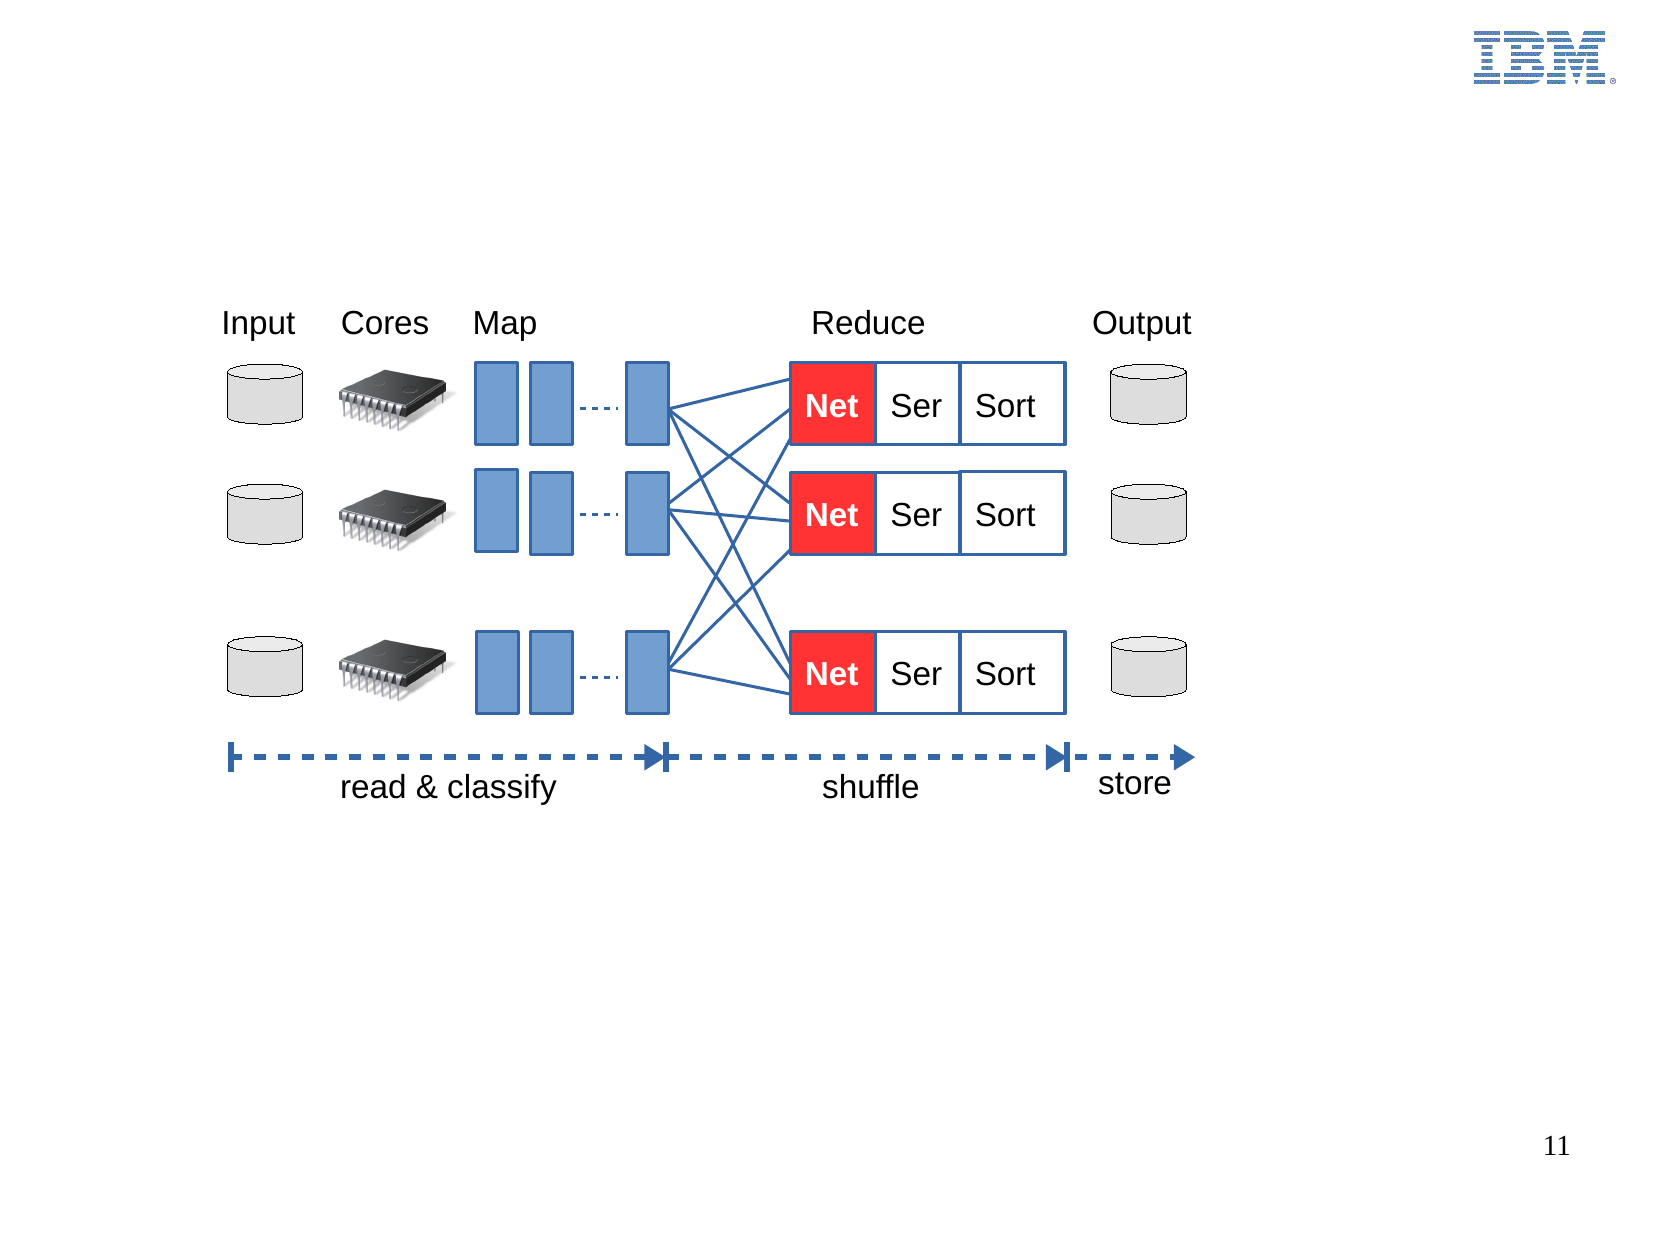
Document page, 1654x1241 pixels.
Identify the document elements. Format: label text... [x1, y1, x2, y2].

text_box Net [790, 631, 875, 714]
text_box read & classify [231, 761, 666, 818]
text_box store [1075, 757, 1196, 814]
text_box Ser [875, 472, 960, 555]
text_box [626, 631, 669, 714]
text_box [1110, 372, 1187, 425]
text_box Ser [875, 631, 960, 714]
text_box Input [191, 296, 326, 353]
text_box [227, 493, 303, 545]
text_box Ser [875, 362, 960, 445]
picture [338, 334, 459, 575]
text_box [1111, 645, 1187, 697]
text_box [626, 472, 669, 555]
text_box Output [1075, 296, 1209, 353]
text_box Sort [960, 631, 1066, 714]
text_box Cores [326, 296, 453, 353]
text_box Sort [960, 471, 1066, 555]
text_box [475, 469, 518, 552]
text_box [530, 362, 573, 445]
text_box Map [457, 296, 705, 356]
text_box Reduce [737, 296, 999, 353]
text_box [227, 373, 303, 425]
text_box [626, 362, 669, 445]
picture [338, 604, 459, 725]
text_box Sort [960, 362, 1066, 445]
text_box Net [790, 362, 875, 445]
text_box [530, 631, 573, 714]
text_box [1111, 492, 1187, 545]
text_box [476, 631, 519, 714]
picture [1440, 0, 1654, 127]
text_box [227, 646, 303, 697]
text_box Net [790, 472, 875, 555]
text_box [475, 362, 518, 445]
text_box [530, 472, 573, 555]
text_box shuffle [666, 761, 1076, 818]
